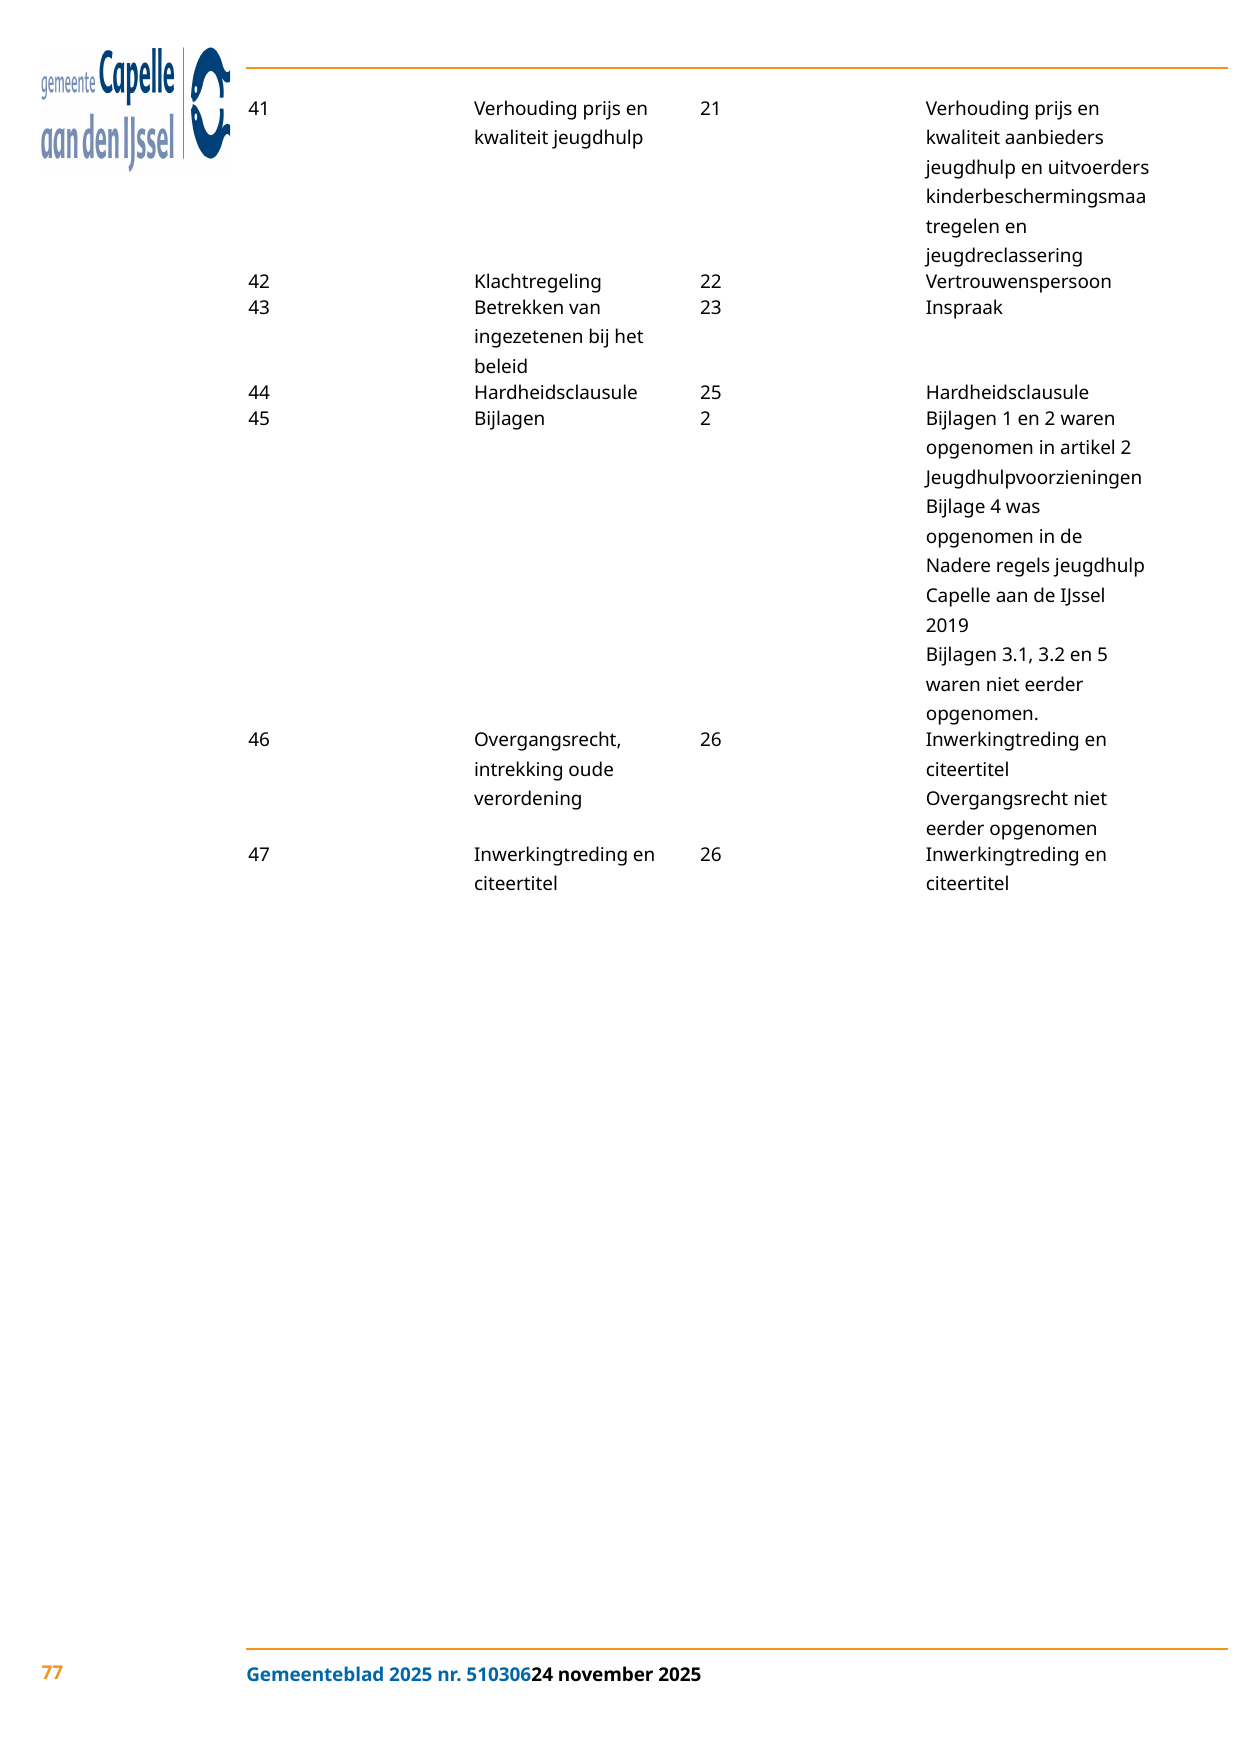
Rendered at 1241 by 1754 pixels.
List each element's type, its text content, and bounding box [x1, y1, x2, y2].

table_cell 23 [700, 294, 926, 379]
table_cell Verhouding prijs en kwaliteit aanbieders jeugdhulp en uitvoerders kinderbeschermingsmaatregelen en jeugdreclassering [926, 95, 1152, 268]
table_cell 47 [248, 841, 474, 896]
table_cell 44 [248, 379, 474, 405]
table_cell 43 [248, 294, 474, 379]
table_cell Inwerkingtreding en citeertitel [474, 841, 700, 896]
table_cell Klachtregeling [474, 269, 700, 294]
picture [41, 47, 231, 172]
table_cell Verhouding prijs en kwaliteit jeugdhulp [474, 95, 700, 268]
table_cell 26 [700, 841, 926, 896]
table_cell Vertrouwenspersoon [926, 269, 1152, 294]
table_cell 25 [700, 379, 926, 405]
table_cell Inwerkingtreding en citeertitel [926, 841, 1152, 896]
table_cell Bijlagen 1 en 2 waren opgenomen in artikel 2 Jeugdhulpvoorzieningen Bijlage 4 was opgenomen in de Nadere regels jeugdhulp Capelle aan de IJssel 2019 Bijlagen 3.1, 3.2 en 5 waren niet eerder opgenomen. [926, 405, 1152, 726]
table_cell 22 [700, 269, 926, 294]
table_cell Bijlagen [474, 405, 700, 726]
table_cell 26 [700, 726, 926, 841]
table_cell 42 [248, 269, 474, 294]
table_cell Overgangsrecht, intrekking oude verordening [474, 726, 700, 841]
table_cell 45 [248, 405, 474, 726]
table_cell 2 [700, 405, 926, 726]
table_cell Inwerkingtreding en citeertitel Overgangsrecht niet eerder opgenomen [926, 726, 1152, 841]
table_cell Betrekken van ingezetenen bij het beleid [474, 294, 700, 379]
table_cell Inspraak [926, 294, 1152, 379]
table_cell 46 [248, 726, 474, 841]
table_cell 21 [700, 95, 926, 268]
table_cell Hardheidsclausule [474, 379, 700, 405]
table_cell Hardheidsclausule [926, 379, 1152, 405]
table_cell 41 [248, 95, 474, 268]
